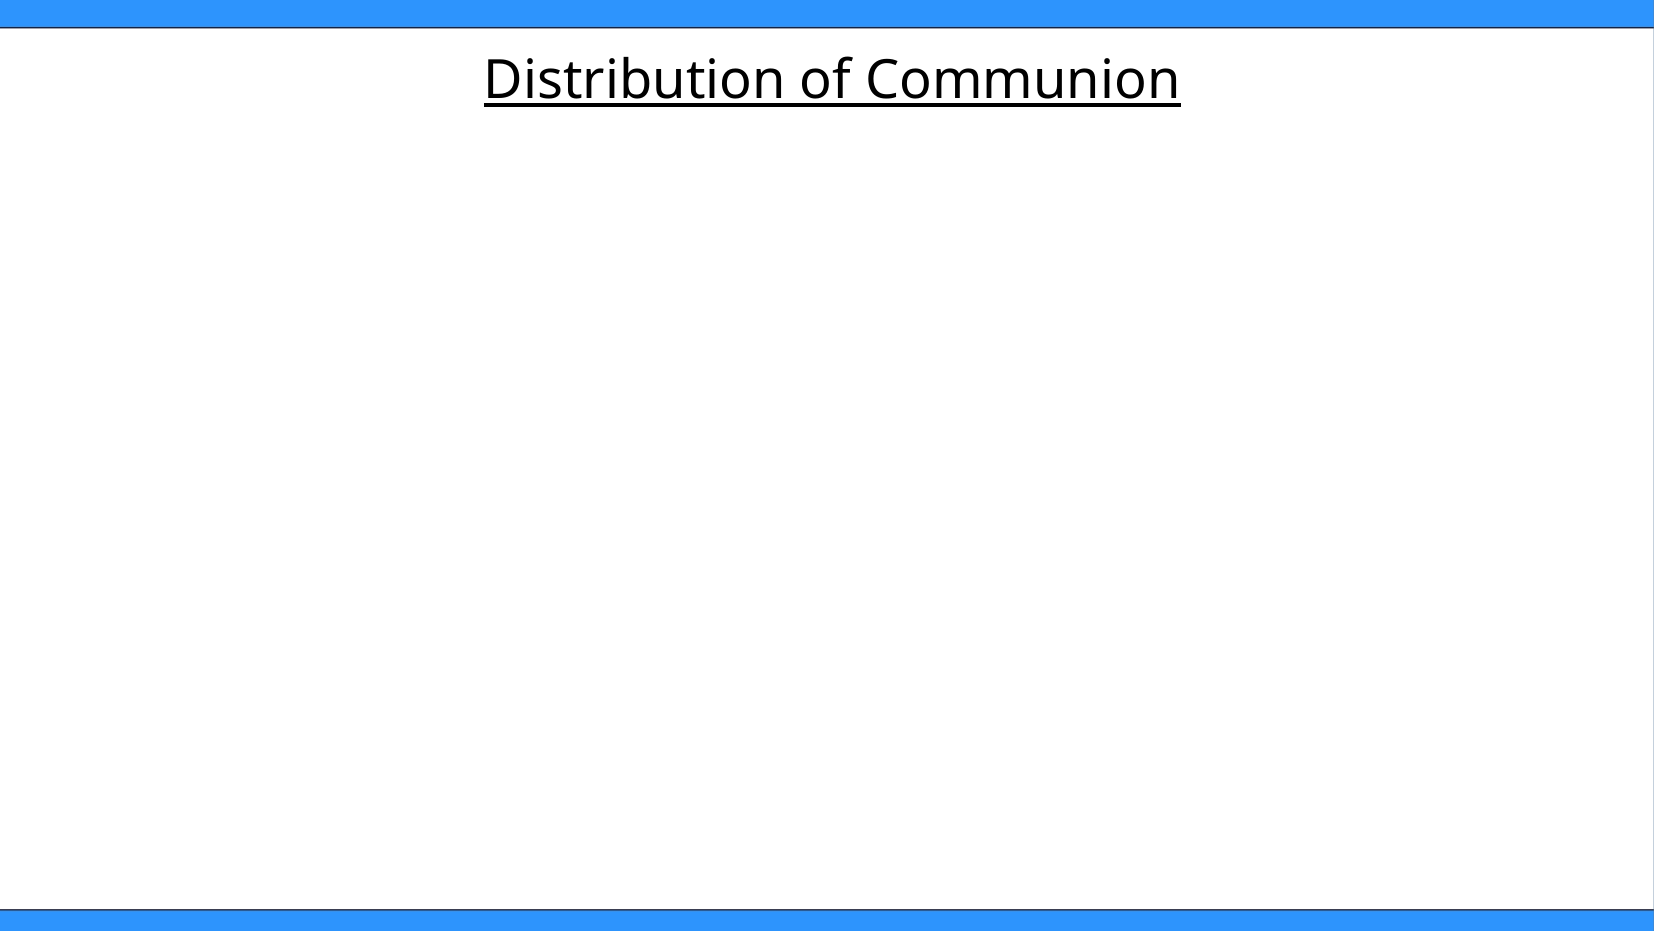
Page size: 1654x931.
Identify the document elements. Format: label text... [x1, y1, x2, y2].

picture [0, 0, 1654, 931]
text_box Distribution of Communion [120, 33, 1546, 121]
